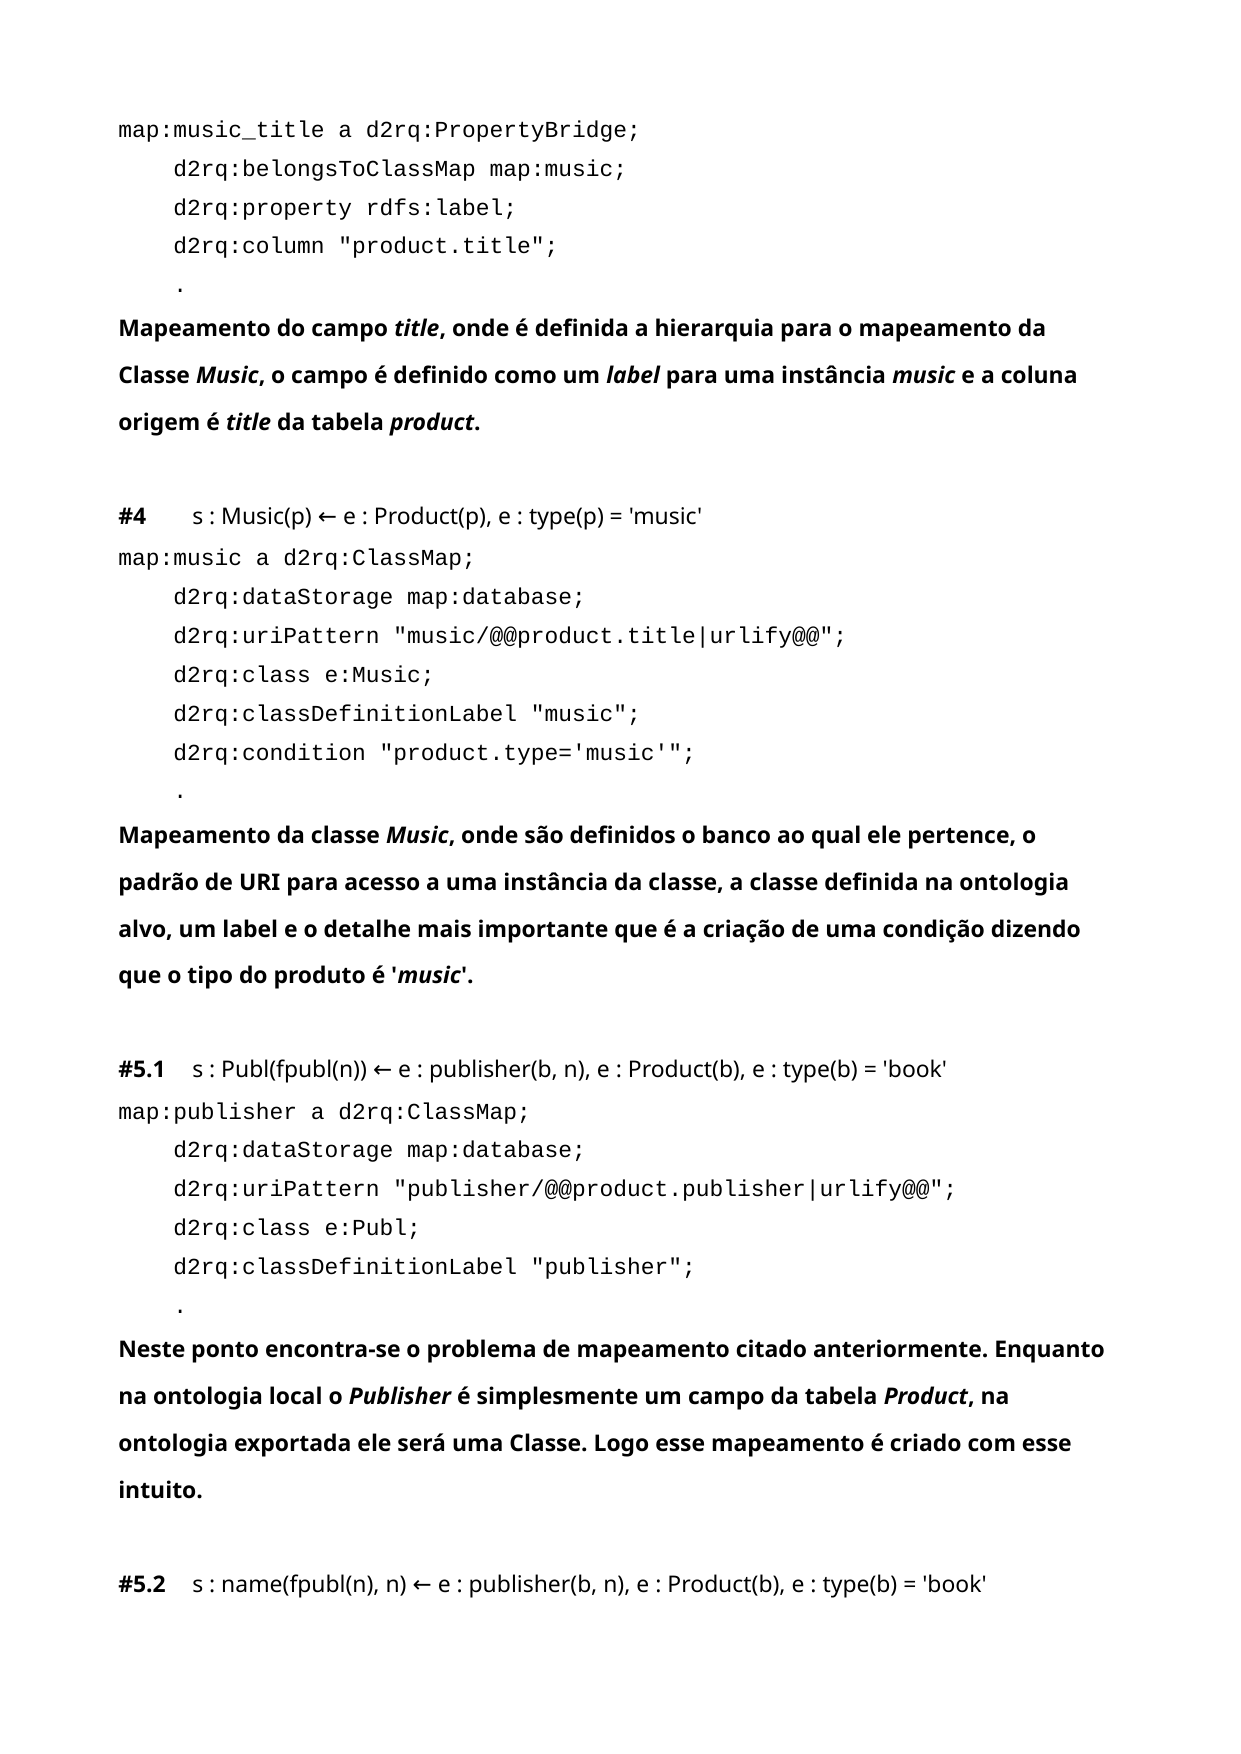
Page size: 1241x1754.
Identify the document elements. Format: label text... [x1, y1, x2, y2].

text d2rq:column "product.title"; [118, 235, 1122, 261]
text d2rq:class e:Publ; [118, 1217, 1122, 1242]
text d2rq:dataStorage map:database; [118, 586, 1122, 612]
text d2rq:class e:Music; [118, 663, 1122, 689]
text Mapeamento do campo title, onde é definida a hierarquia para o mapeamento da Classe Music, o campo é definido como um label para uma instância music e a coluna origem é title da tabela product. [118, 312, 1122, 437]
text d2rq:classDefinitionLabel "music"; [118, 702, 1122, 728]
text d2rq:uriPattern "publisher/@@product.publisher|urlify@@"; [118, 1178, 1122, 1204]
text . [118, 273, 1122, 299]
text d2rq:condition "product.type='music'"; [118, 741, 1122, 767]
text map:publisher a d2rq:ClassMap; [118, 1100, 1122, 1126]
text Mapeamento da classe Music, onde são definidos o banco ao qual ele pertence, o padrão de URI para acesso a uma instância da classe, a classe definida na ontologia alvo, um label e o detalhe mais importante que é a criação de uma condição dizendo que o tipo do produto é 'music'. [118, 819, 1122, 991]
text map:music_title a d2rq:PropertyBridge; [118, 118, 1122, 144]
text #5.1 s : Publ(fpubl(n)) ← e : publisher(b, n), e : Product(b), e : type(b) = 'book' [118, 1053, 1122, 1084]
text #5.2 s : name(fpubl(n), n) ← e : publisher(b, n), e : Product(b), e : type(b) = 'book' [118, 1567, 1122, 1599]
text d2rq:classDefinitionLabel "publisher"; [118, 1255, 1122, 1281]
text d2rq:property rdfs:label; [118, 196, 1122, 222]
text #4 s : Music(p) ← e : Product(p), e : type(p) = 'music' [118, 500, 1122, 531]
text d2rq:uriPattern "music/@@product.title|urlify@@"; [118, 624, 1122, 650]
text map:music a d2rq:ClassMap; [118, 547, 1122, 573]
text . [118, 1294, 1122, 1320]
text . [118, 780, 1122, 806]
text d2rq:dataStorage map:database; [118, 1139, 1122, 1165]
text d2rq:belongsToClassMap map:music; [118, 157, 1122, 183]
text Neste ponto encontra-se o problema de mapeamento citado anteriormente. Enquanto na ontologia local o Publisher é simplesmente um campo da tabela Product, na ontologia exportada ele será uma Classe. Logo esse mapeamento é criado com esse intuito. [118, 1333, 1122, 1505]
